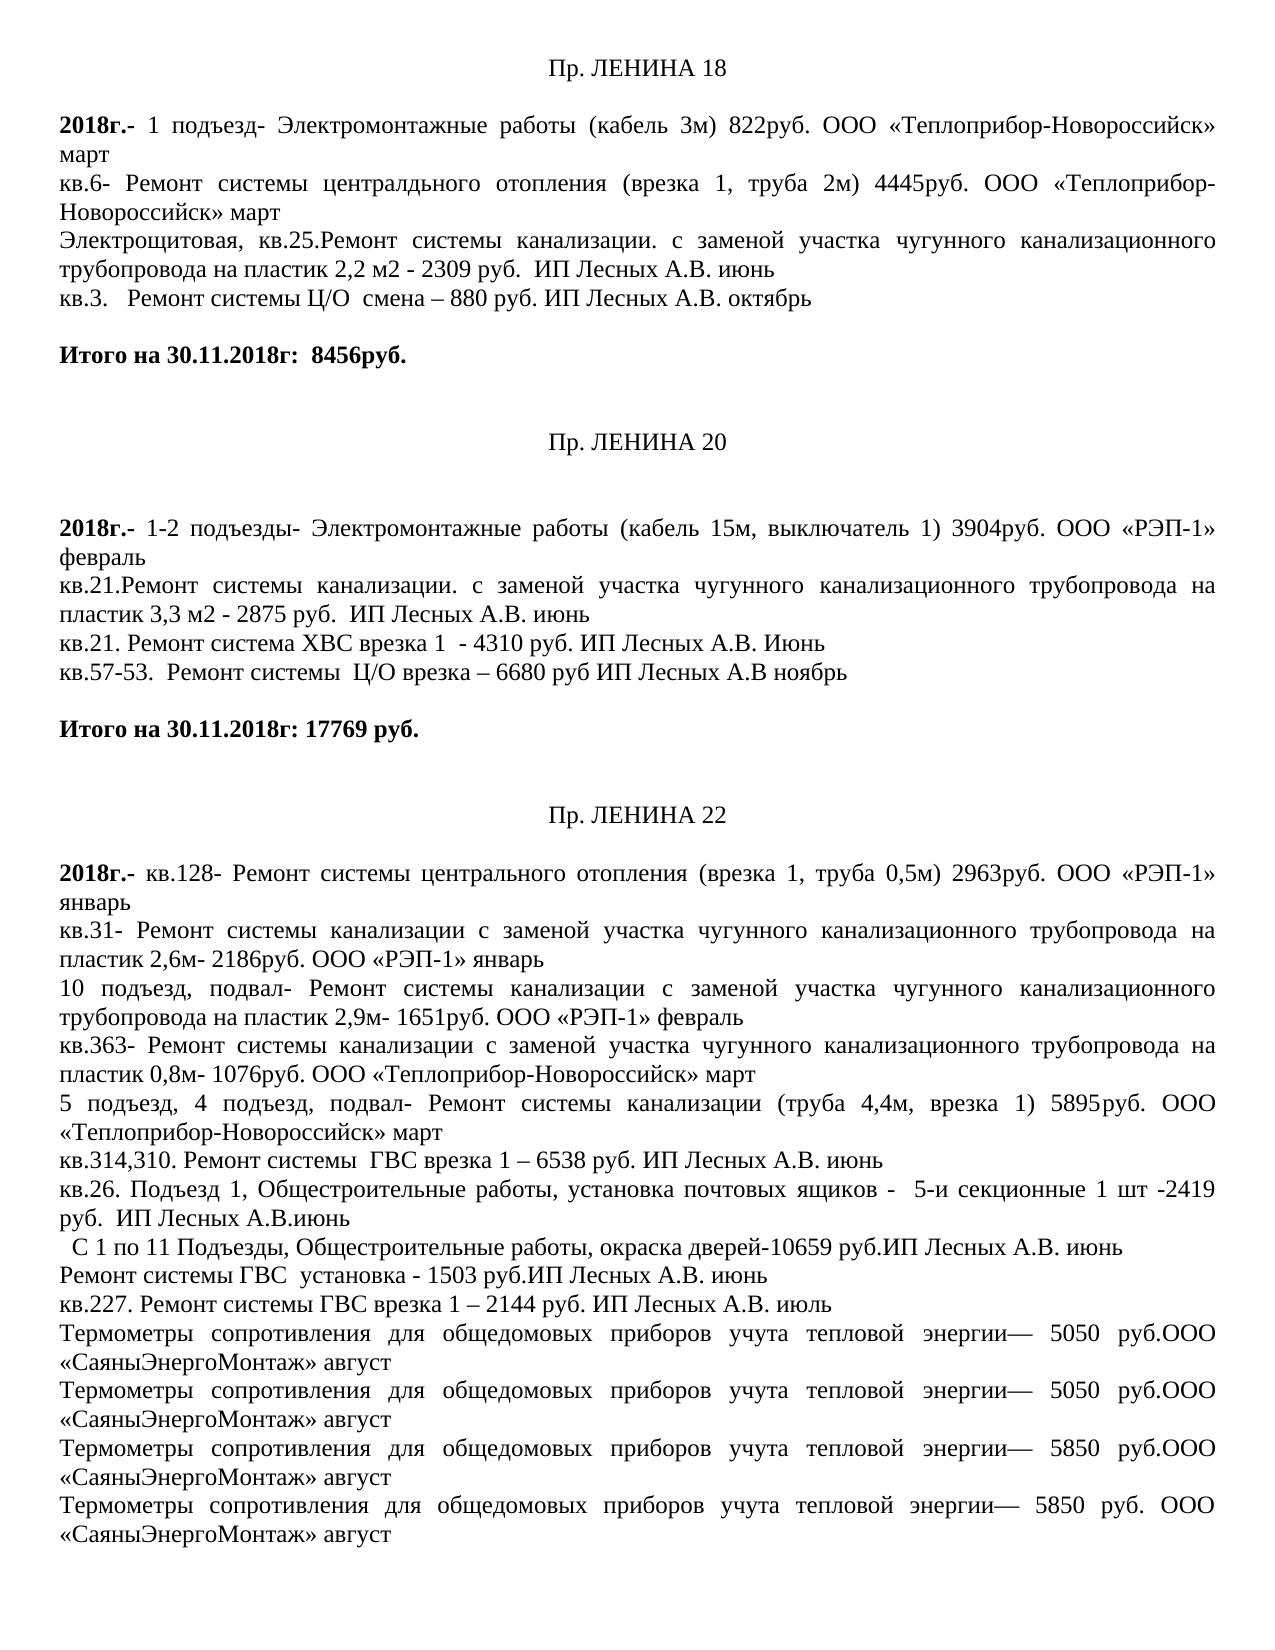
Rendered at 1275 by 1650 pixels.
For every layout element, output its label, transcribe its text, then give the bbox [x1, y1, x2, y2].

text кв.314,310. Ремонт системы ГВС врезка 1 – 6538 руб. ИП Лесных А.В. июнь [59, 1146, 1216, 1174]
text Итого на 30.11.2018г: 8456руб. [59, 341, 1216, 369]
text кв.57-53. Ремонт системы Ц/О врезка – 6680 руб ИП Лесных А.В ноябрь [59, 657, 1216, 686]
text Пр. ЛЕНИНА 20 [59, 427, 1216, 456]
text кв.31- Ремонт системы канализации с заменой участка чугунного канализационного трубопровода на пластик 2,6м- 2186руб. ООО «РЭП-1» январь [59, 916, 1216, 973]
text Пр. ЛЕНИНА 22 [59, 801, 1216, 829]
text Термометры сопротивления для общедомовых приборов учута тепловой энергии— 5050 руб.ООО «СаяныЭнергоМонтаж» август [59, 1376, 1216, 1433]
text Электрощитовая, кв.25.Ремонт системы канализации. с заменой участка чугунного канализационного трубопровода на пластик 2,2 м2 - 2309 руб. ИП Лесных А.В. июнь [59, 226, 1216, 283]
text 10 подъезд, подвал- Ремонт системы канализации с заменой участка чугунного канализационного трубопровода на пластик 2,9м- 1651руб. ООО «РЭП-1» февраль [59, 973, 1216, 1031]
text 2018г.- 1-2 подъезды- Электромонтажные работы (кабель 15м, выключатель 1) 3904руб. ООО «РЭП-1» февраль [59, 513, 1216, 571]
text кв.21. Ремонт система ХВС врезка 1 - 4310 руб. ИП Лесных А.В. Июнь [59, 628, 1216, 657]
text 5 подъезд, 4 подъезд, подвал- Ремонт системы канализации (труба 4,4м, врезка 1) 5895руб. ООО «Теплоприбор-Новороссийск» март [59, 1088, 1216, 1146]
text Термометры сопротивления для общедомовых приборов учута тепловой энергии— 5850 руб. ООО «СаяныЭнергоМонтаж» август [59, 1491, 1216, 1548]
text Термометры сопротивления для общедомовых приборов учута тепловой энергии— 5050 руб.ООО «СаяныЭнергоМонтаж» август [59, 1318, 1216, 1376]
text Ремонт системы ГВС установка - 1503 руб.ИП Лесных А.В. июнь [59, 1261, 1216, 1289]
text кв.21.Ремонт системы канализации. с заменой участка чугунного канализационного трубопровода на пластик 3,3 м2 - 2875 руб. ИП Лесных А.В. июнь [59, 571, 1216, 628]
text Термометры сопротивления для общедомовых приборов учута тепловой энергии— 5850 руб.ООО «СаяныЭнергоМонтаж» август [59, 1433, 1216, 1491]
text кв.3. Ремонт системы Ц/О смена – 880 руб. ИП Лесных А.В. октябрь [59, 283, 1216, 312]
text 2018г.- кв.128- Ремонт системы центрального отопления (врезка 1, труба 0,5м) 2963руб. ООО «РЭП-1» январь [59, 858, 1216, 916]
text кв.227. Ремонт системы ГВС врезка 1 – 2144 руб. ИП Лесных А.В. июль [59, 1289, 1216, 1318]
text Итого на 30.11.2018г: 17769 руб. [59, 714, 1216, 743]
text 2018г.- 1 подъезд- Электромонтажные работы (кабель 3м) 822руб. ООО «Теплоприбор-Новороссийск» март [59, 111, 1216, 168]
text кв.363- Ремонт системы канализации с заменой участка чугунного канализационного трубопровода на пластик 0,8м- 1076руб. ООО «Теплоприбор-Новороссийск» март [59, 1031, 1216, 1088]
text С 1 по 11 Подъезды, Общестроительные работы, окраска дверей-10659 руб.ИП Лесных А.В. июнь [59, 1232, 1216, 1261]
text кв.6- Ремонт системы централдьного отопления (врезка 1, труба 2м) 4445руб. ООО «Теплоприбор-Новороссийск» март [59, 168, 1216, 226]
text кв.26. Подъезд 1, Общестроительные работы, установка почтовых ящиков - 5-и секционные 1 шт -2419 руб. ИП Лесных А.В.июнь [59, 1174, 1216, 1232]
text Пр. ЛЕНИНА 18 [59, 53, 1216, 82]
